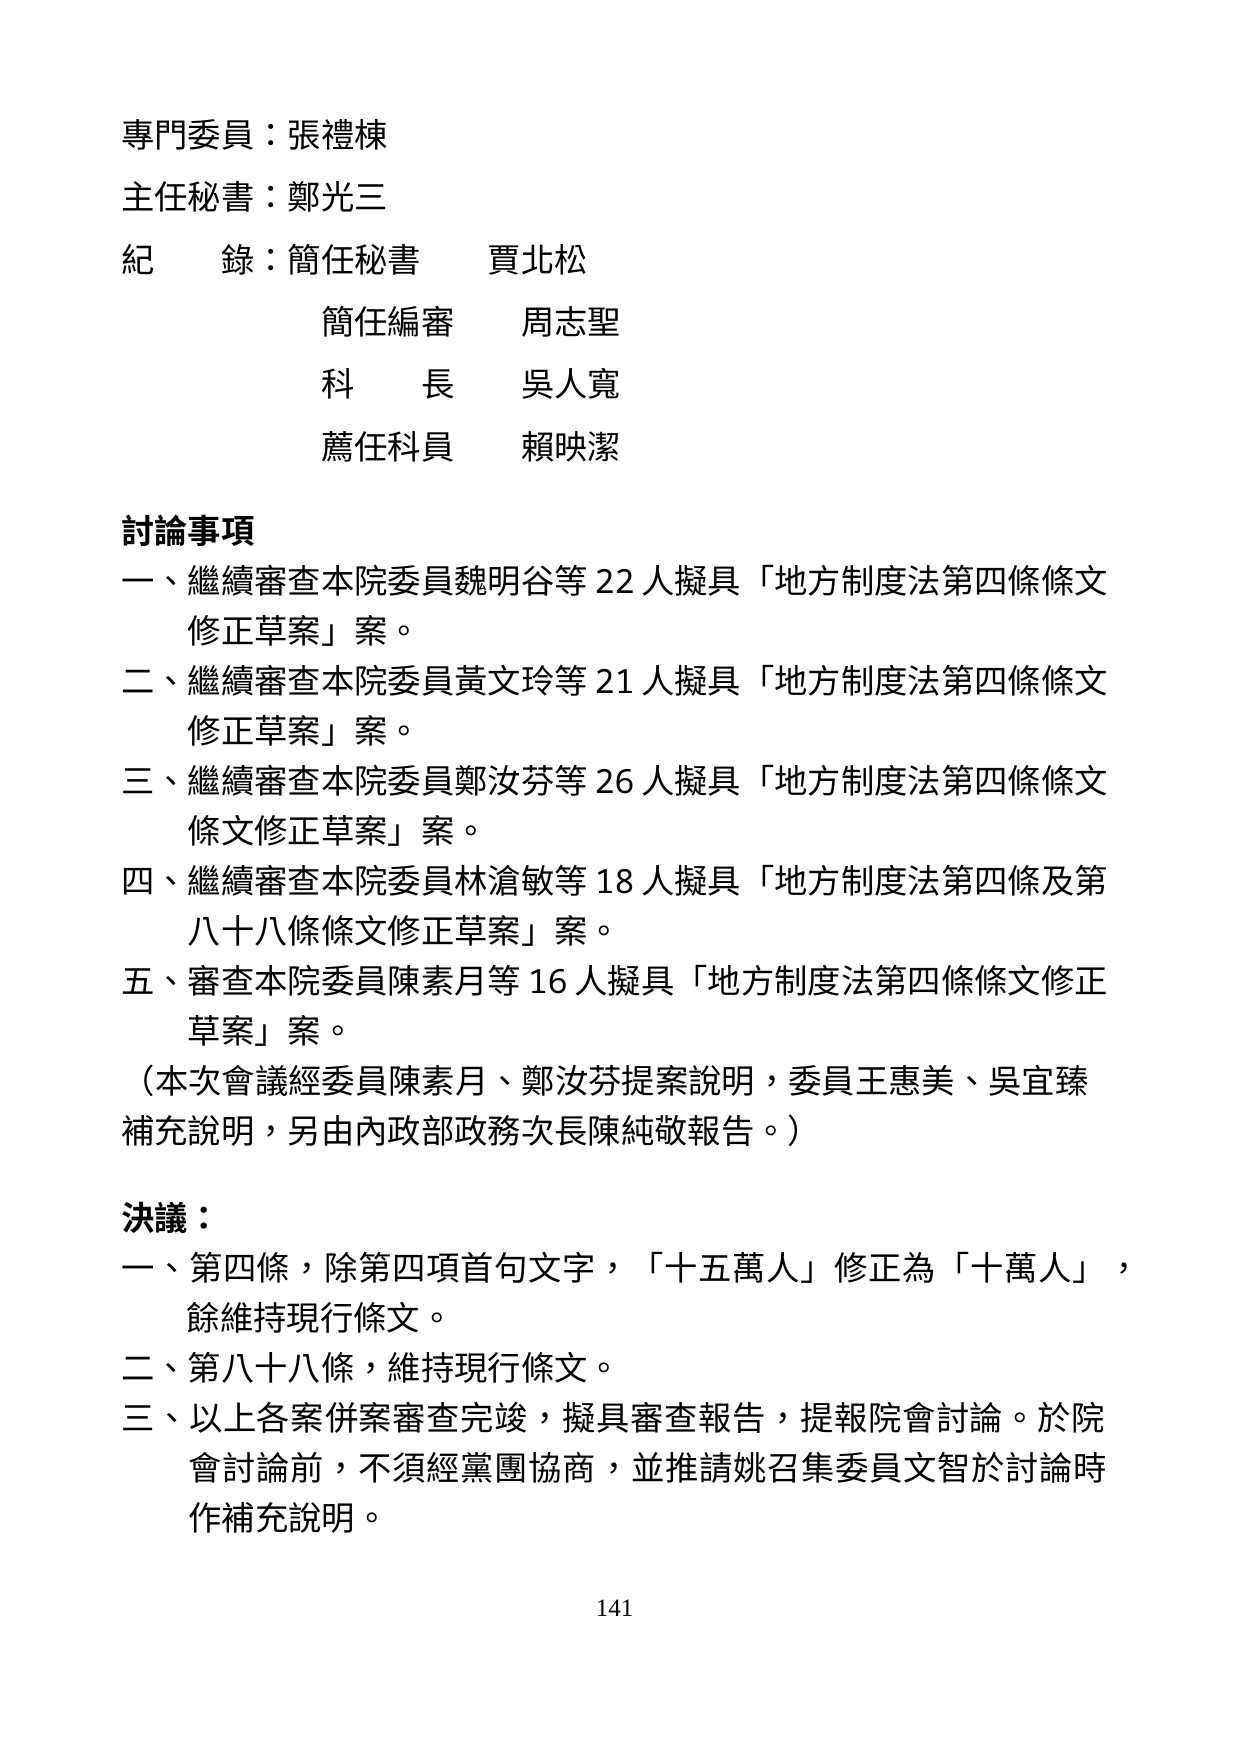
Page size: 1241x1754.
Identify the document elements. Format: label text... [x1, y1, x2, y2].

text 三、以上各案併案審查完竣，擬具審查報告，提報院會討論。於院會討論前，不須經黨團協商，並推請姚召集委員文智於討論時作補充說明。 [121, 1391, 1107, 1541]
text 四、繼續審查本院委員林滄敏等18人擬具「地方制度法第四條及第八十八條條文修正草案」案。 [121, 853, 1122, 953]
text 討論事項 [121, 503, 1107, 553]
text 一、繼續審查本院委員魏明谷等22人擬具「地方制度法第四條條文修正草案」案。 [121, 553, 1122, 653]
text 二、第八十八條，維持現行條文。 [121, 1341, 1107, 1391]
text 一、第四條，除第四項首句文字，「十五萬人」修正為「十萬人」，餘維持現行條文。 [121, 1241, 1107, 1341]
text 決議： [121, 1191, 1107, 1241]
text 紀 錄：簡任秘書 賈北松 [121, 216, 1219, 278]
text 三、繼續審查本院委員鄭汝芬等26人擬具「地方制度法第四條條文條文修正草案」案。 [121, 753, 1122, 853]
text 五、審查本院委員陳素月等16人擬具「地方制度法第四條條文修正草案」案。 [121, 953, 1122, 1053]
text 薦任科員 賴映潔 [121, 403, 1107, 466]
text （本次會議經委員陳素月、鄭汝芬提案說明，委員王惠美、吳宜臻補充說明，另由內政部政務次長陳純敬報告。） [121, 1053, 1108, 1153]
text 主任秘書：鄭光三 [121, 153, 1219, 216]
text 簡任編審 周志聖 [121, 278, 1219, 341]
text 科 長 吳人寬 [121, 341, 1107, 403]
text 二、繼續審查本院委員黃文玲等21人擬具「地方制度法第四條條文修正草案」案。 [121, 653, 1122, 753]
text 專門委員：張禮棟 [121, 91, 1219, 153]
